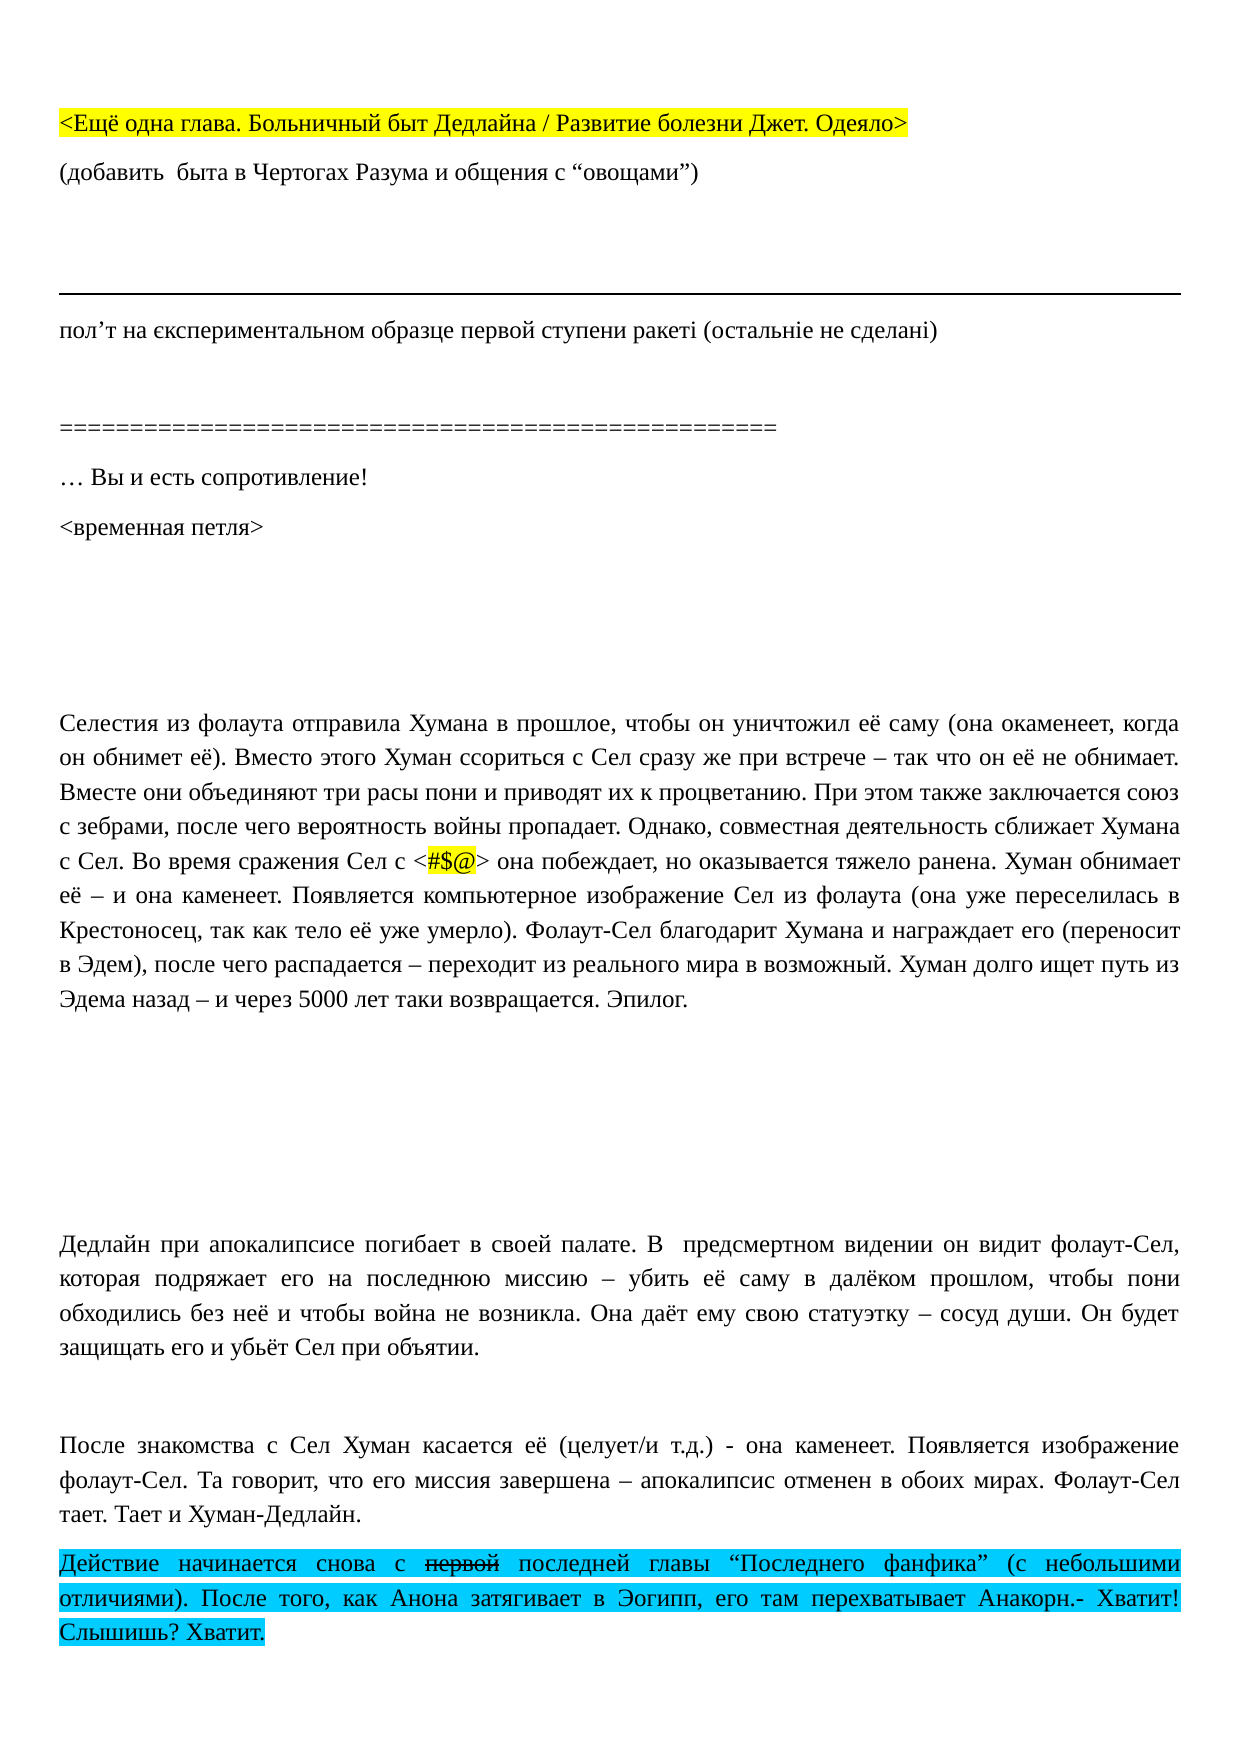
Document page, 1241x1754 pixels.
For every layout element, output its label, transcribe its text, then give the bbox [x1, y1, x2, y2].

text Дедлайн при апокалипсисе погибает в своей палате. В предсмертном видении он видит фолаут-Сел, которая подряжает его на последнюю миссию – убить её саму в далёком прошлом, чтобы пони обходились без неё и чтобы война не возникла. Она даёт ему свою статуэтку – сосуд души. Он будет защищать его и убьёт Сел при объятии. [59, 1229, 1181, 1361]
text =================================================== [59, 413, 1181, 442]
text После знакомства с Сел Хуман касается её (целует/и т.д.) - она каменеет. Появляется изображение фолаут-Сел. Та говорит, что его миссия завершена – апокалипсис отменен в обоих мирах. Фолаут-Сел тает. Тает и Хуман-Дедлайн. [59, 1431, 1181, 1528]
text (добавить быта в Чертогах Разума и общения с “овощами”) [59, 157, 1181, 186]
text <Ещё одна глава. Больничный быт Дедлайна / Развитие болезни Джет. Одеяло> [59, 108, 1181, 137]
text … Вы и есть сопротивление! [59, 462, 1181, 491]
text Действие начинается снова с первой последней главы “Последнего фанфика” (с небольшими отличиями). После того, как Анона затягивает в Эогипп, его там перехватывает Анакорн.- Хватит! Слышишь? Хватит. [59, 1548, 1181, 1646]
text пол’т на єкспериментальном образце первой ступени ракеті (остальніе не сделані) [59, 315, 1181, 344]
text Селестия из фолаута отправила Хумана в прошлое, чтобы он уничтожил её саму (она окаменеет, когда он обнимет её). Вместо этого Хуман ссориться с Сел сразу же при встрече – так что он её не обнимает. Вместе они объединяют три расы пони и приводят их к процветанию. При этом также заключается союз с зебрами, после чего вероятность войны пропадает. Однако, совместная деятельность сближает Хумана с Сел. Во время сражения Сел с <#$@> она побеждает, но оказывается тяжело ранена. Хуман обнимает её – и она каменеет. Появляется компьютерное изображение Сел из фолаута (она уже переселилась в Крестоносец, так как тело её уже умерло). Фолаут-Сел благодарит Хумана и награждает его (переносит в Эдем), после чего распадается – переходит из реального мира в возможный. Хуман долго ищет путь из Эдема назад – и через 5000 лет таки возвращается. Эпилог. [59, 708, 1181, 1012]
text <временная петля> [59, 512, 1181, 540]
